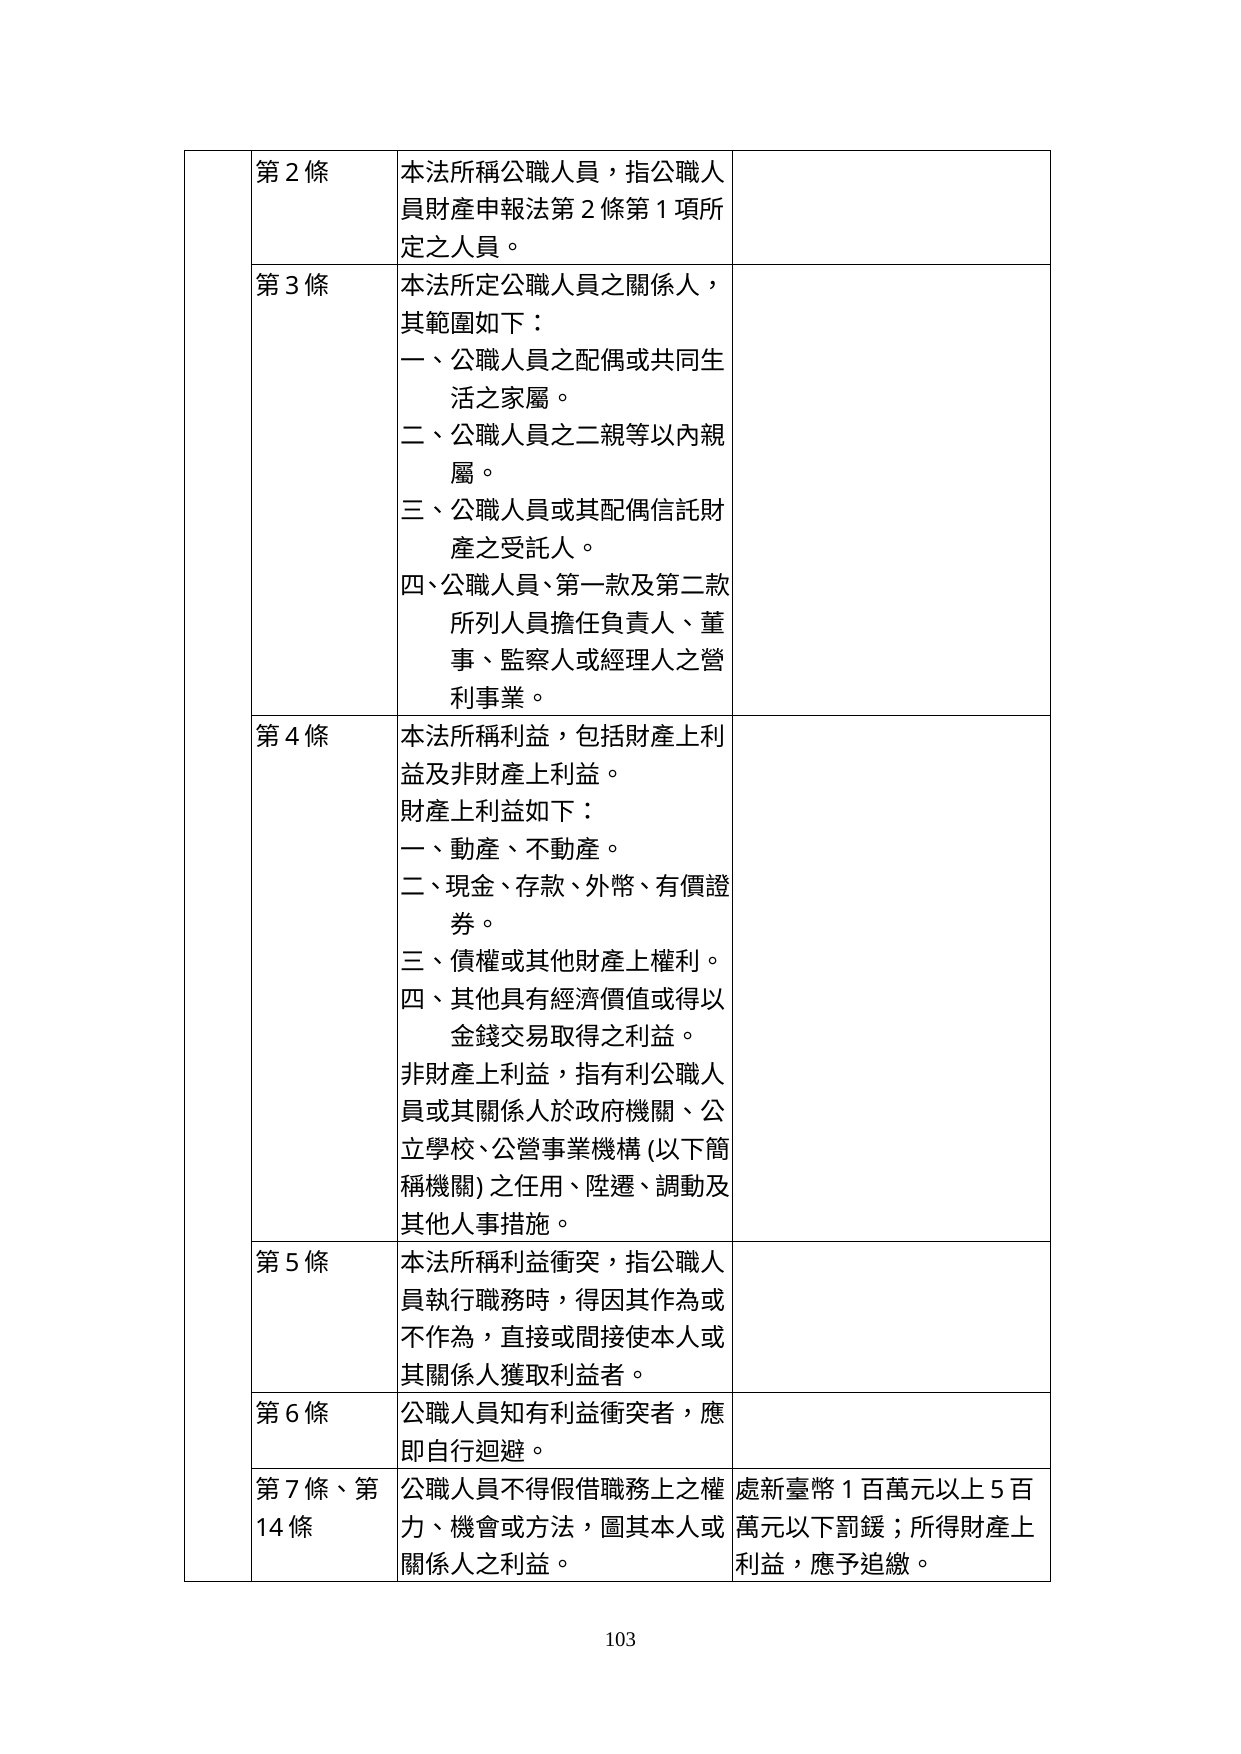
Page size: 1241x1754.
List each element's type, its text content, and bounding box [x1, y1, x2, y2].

table_cell 公職人員不得假借職務上之權力、機會或方法，圖其本人或關係人之利益。 [398, 1469, 732, 1581]
table_cell 第3條 [252, 265, 397, 714]
table_cell 本法所稱公職人員，指公職人員財產申報法第2條第1項所定之人員。 [398, 151, 732, 263]
table_cell 第7條、第14條 [252, 1469, 397, 1581]
table_cell [733, 151, 1050, 263]
table_cell [733, 716, 1050, 1241]
table_cell [733, 1393, 1050, 1468]
table_cell 第5條 [252, 1242, 397, 1392]
table_cell 處新臺幣1百萬元以上5百萬元以下罰鍰；所得財產上利益，應予追繳。 [733, 1469, 1050, 1581]
table_cell [733, 265, 1050, 714]
table_cell 第6條 [252, 1393, 397, 1468]
table_cell 本法所稱利益衝突，指公職人員執行職務時，得因其作為或不作為，直接或間接使本人或其關係人獲取利益者。 [398, 1242, 732, 1392]
table_cell [185, 151, 251, 1581]
table_cell [733, 1242, 1050, 1392]
table_cell 公職人員知有利益衝突者，應即自行迴避。 [398, 1393, 732, 1468]
table_cell 第4條 [252, 716, 397, 1241]
table_cell 第2條 [252, 151, 397, 263]
table_cell 本法所定公職人員之關係人，其範圍如下： 一、公職人員之配偶或共同生活之家屬。 二、公職人員之二親等以內親屬。 三、公職人員或其配偶信託財產之受託人。 四、公職人員、第一款及第二款所列人員擔任負責人、董事、監察人或經理人之營利事業。 [398, 265, 732, 714]
table_cell 本法所稱利益，包括財產上利益及非財產上利益。 財產上利益如下： 一、動產、不動產。 二、現金、存款、外幣、有價證券。 三、債權或其他財產上權利。 四、其他具有經濟價值或得以金錢交易取得之利益。 非財產上利益，指有利公職人員或其關係人於政府機關、公立學校、公營事業機構 (以下簡稱機關) 之任用、陞遷、調動及其他人事措施。 [398, 716, 732, 1241]
